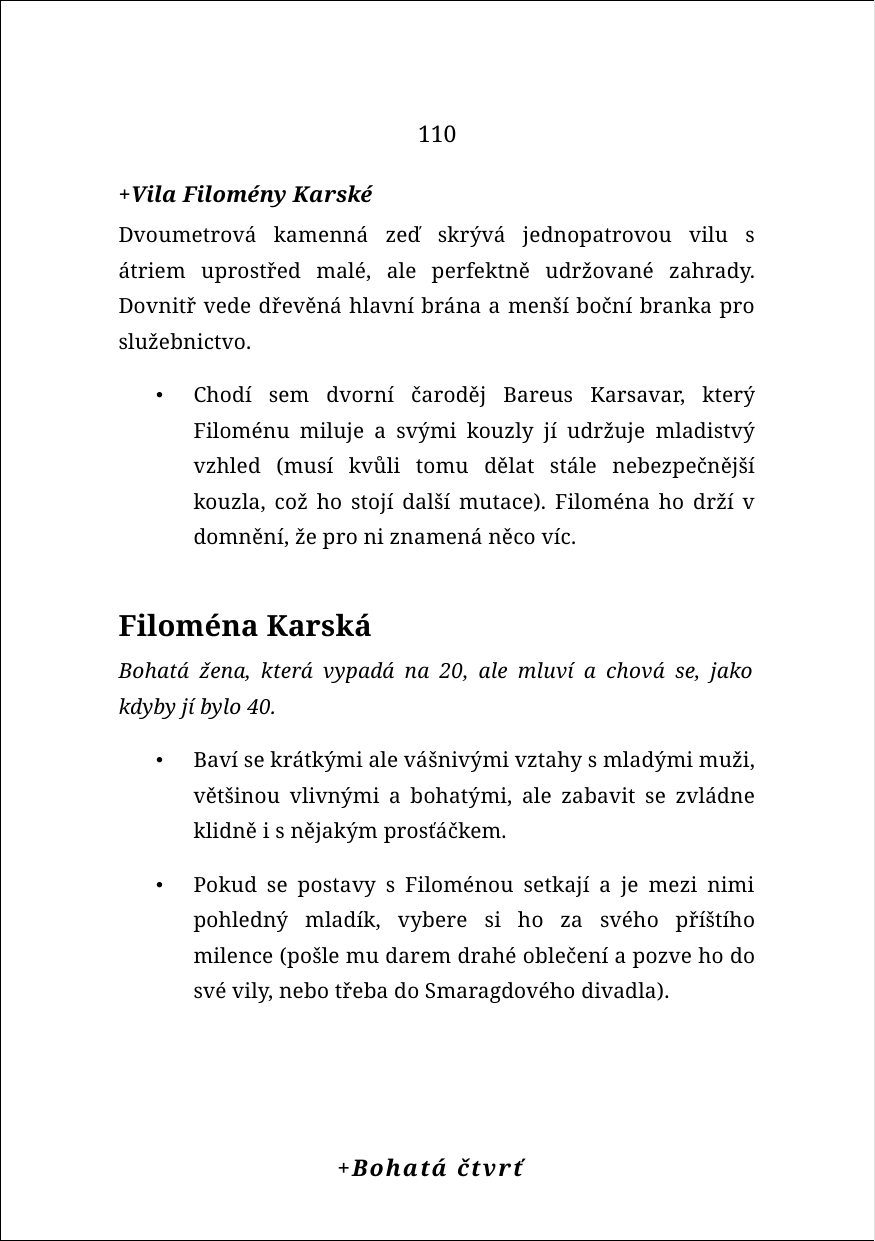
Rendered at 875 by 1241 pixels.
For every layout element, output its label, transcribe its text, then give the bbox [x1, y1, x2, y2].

list Chodí sem dvorní čaroděj Bareus Karsavar, který Filoménu miluje a svými kouzly jí udržuje mladistvý vzhled (musí kvůli tomu dělat stále nebezpečnější kouzla, což ho stojí další mutace). Filoména ho drží v domnění, že pro ni znamená něco víc. [156, 380, 756, 551]
list Pokud se postavy s Filoménou setkají a je mezi nimi pohledný mladík, vybere si ho za svého příštího milence (pošle mu darem drahé oblečení a pozve ho do své vily, nebo třeba do Smaragdového divadla). [156, 870, 756, 1005]
subtitle Filoména Karská [118, 605, 756, 645]
list Baví se krátkými ale vášnivými vztahy s mladými muži, většinou vlivnými a bohatými, ale zabavit se zvládne klidně i s nějakým prosťáčkem. [156, 745, 756, 845]
subtitle +Vila Filomény Karské [118, 179, 756, 209]
text Bohatá žena, která vypadá na 20, ale mluví a chová se, jako kdyby jí bylo 40. [118, 657, 756, 721]
text Dvoumetrová kamenná zeď skrývá jednopatrovou vilu s átriem uprostřed malé, ale perfektně udržované zahrady. Dovnitř vede dřevěná hlavní brána a menší boční branka pro služebnictvo. [118, 221, 756, 356]
